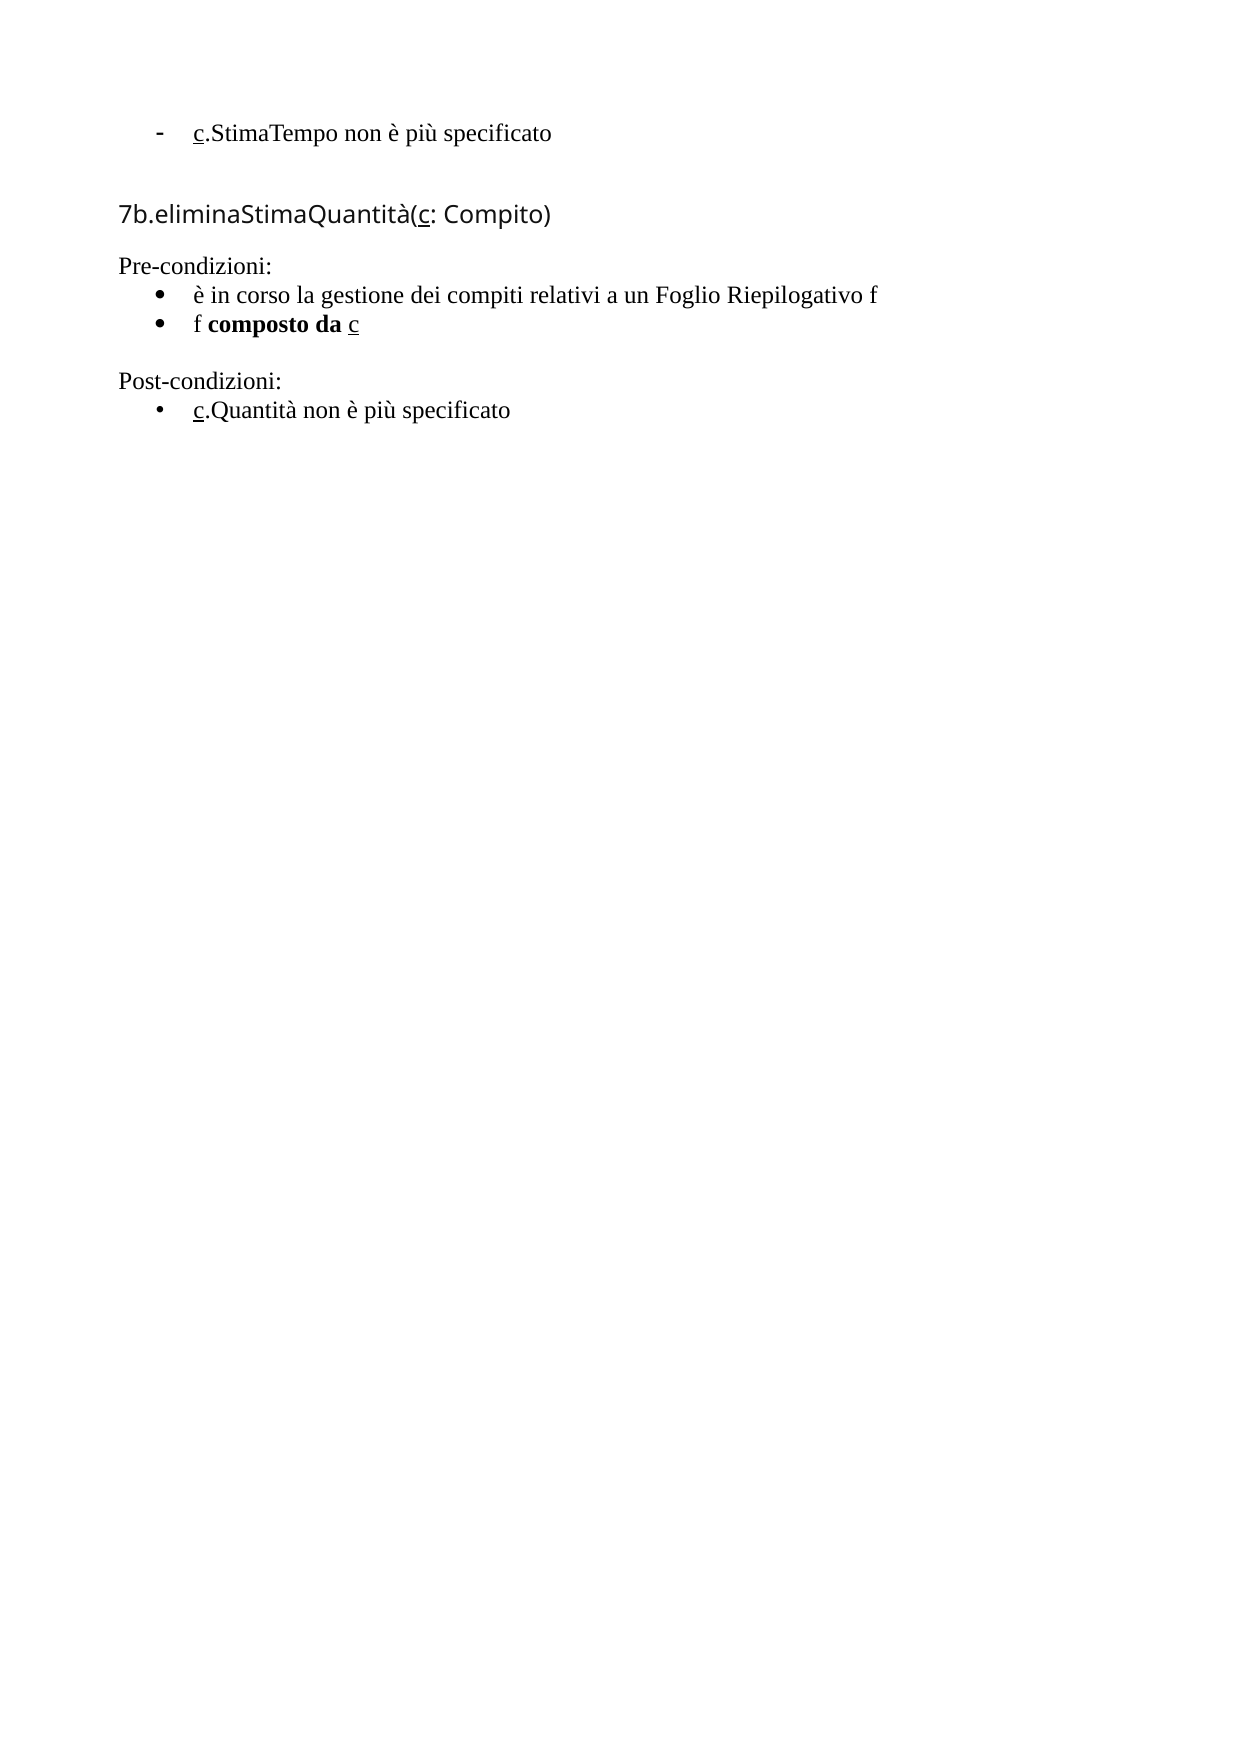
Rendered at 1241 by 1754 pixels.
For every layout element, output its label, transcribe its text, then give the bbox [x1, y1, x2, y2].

list f composto da c [156, 309, 1122, 338]
text Post-condizioni: [118, 366, 1122, 395]
list c.Quantità non è più specificato [156, 395, 1122, 424]
list è in corso la gestione dei compiti relativi a un Foglio Riepilogativo f [156, 280, 1122, 309]
list c.StimaTempo non è più specificato [156, 118, 1122, 147]
subtitle 7b.eliminaStimaQuantità(c: Compito) [118, 196, 1122, 231]
text Pre-condizioni: [118, 251, 1122, 280]
